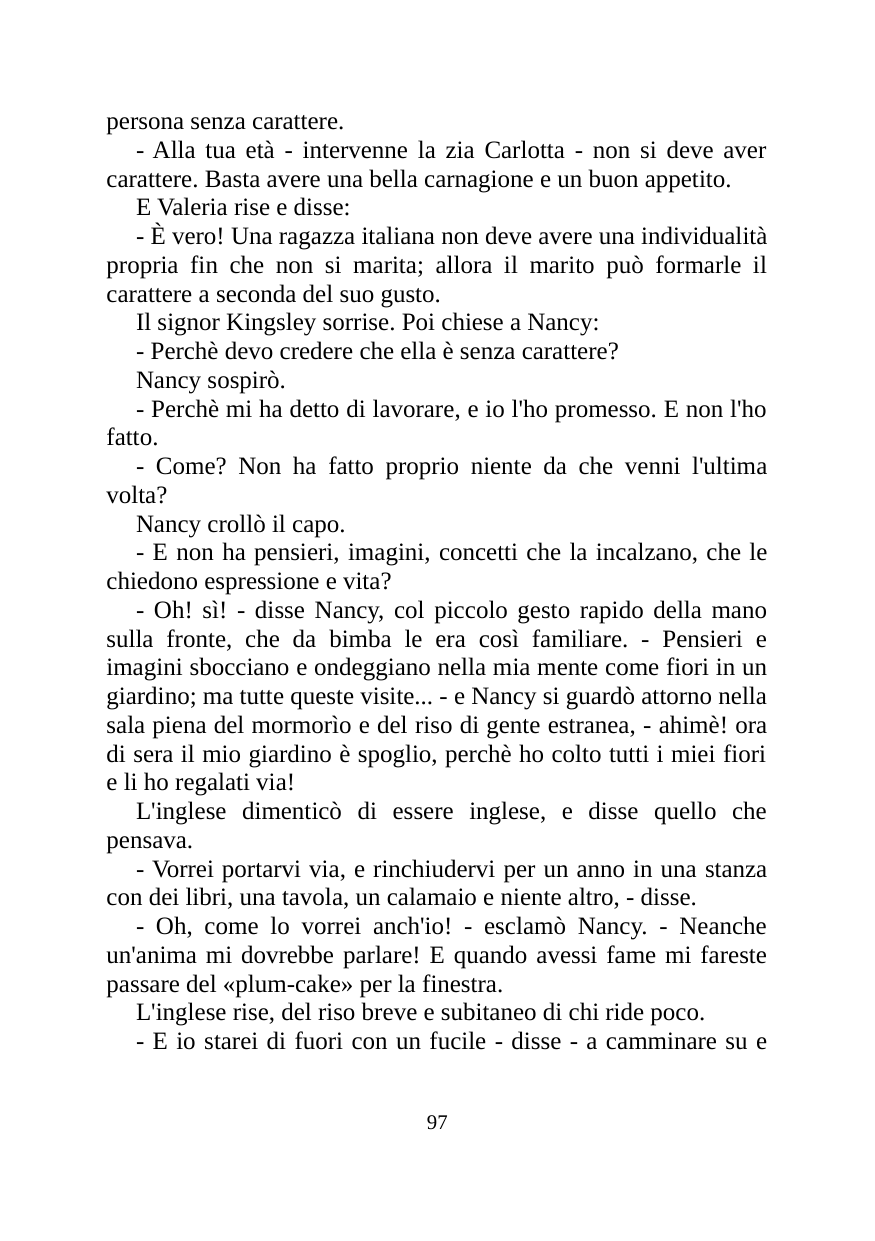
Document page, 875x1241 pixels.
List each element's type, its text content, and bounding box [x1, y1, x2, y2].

text Nancy sospirò. [106, 365, 768, 394]
text L'inglese dimenticò di essere inglese, e disse quello che pensava. [106, 796, 768, 854]
text - Perchè devo credere che ella è senza carattere? [106, 336, 768, 365]
text - Vorrei portarvi via, e rinchiudervi per un anno in una stanza con dei libri, una tavola, un calamaio e niente altro, - disse. [106, 854, 768, 911]
text - E non ha pensieri, imagini, concetti che la incalzano, che le chiedono espressione e vita? [106, 537, 768, 595]
text - Come? Non ha fatto proprio niente da che venni l'ultima volta? [106, 451, 768, 509]
text L'inglese rise, del riso breve e subitaneo di chi ride poco. [106, 997, 768, 1026]
text - E io starei di fuori con un fucile - disse - a camminare su e [106, 1026, 768, 1055]
text Il signor Kingsley sorrise. Poi chiese a Nancy: [106, 307, 768, 336]
text Nancy crollò il capo. [106, 509, 768, 537]
text - Oh, come lo vorrei anch'io! - esclamò Nancy. - Neanche un'anima mi dovrebbe parlare! E quando avessi fame mi fareste passare del «plum-cake» per la finestra. [106, 911, 768, 997]
text E Valeria rise e disse: [106, 192, 768, 221]
text - Perchè mi ha detto di lavorare, e io l'ho promesso. E non l'ho fatto. [106, 394, 768, 451]
text - Alla tua età - intervenne la zia Carlotta - non si deve aver carattere. Basta avere una bella carnagione e un buon appetito. [106, 135, 768, 192]
text - Oh! sì! - disse Nancy, col piccolo gesto rapido della mano sulla fronte, che da bimba le era così familiare. - Pensieri e imagini sbocciano e ondeggiano nella mia mente come fiori in un giardino; ma tutte queste visite... - e Nancy si guardò attorno nella sala piena del mormorìo e del riso di gente estranea, - ahimè! ora di sera il mio giardino è spoglio, perchè ho colto tutti i miei fiori e li ho regalati via! [106, 595, 768, 796]
text persona senza carattere. [106, 106, 768, 135]
text - È vero! Una ragazza italiana non deve avere una individualità propria fin che non si marita; allora il marito può formarle il carattere a seconda del suo gusto. [106, 221, 768, 307]
